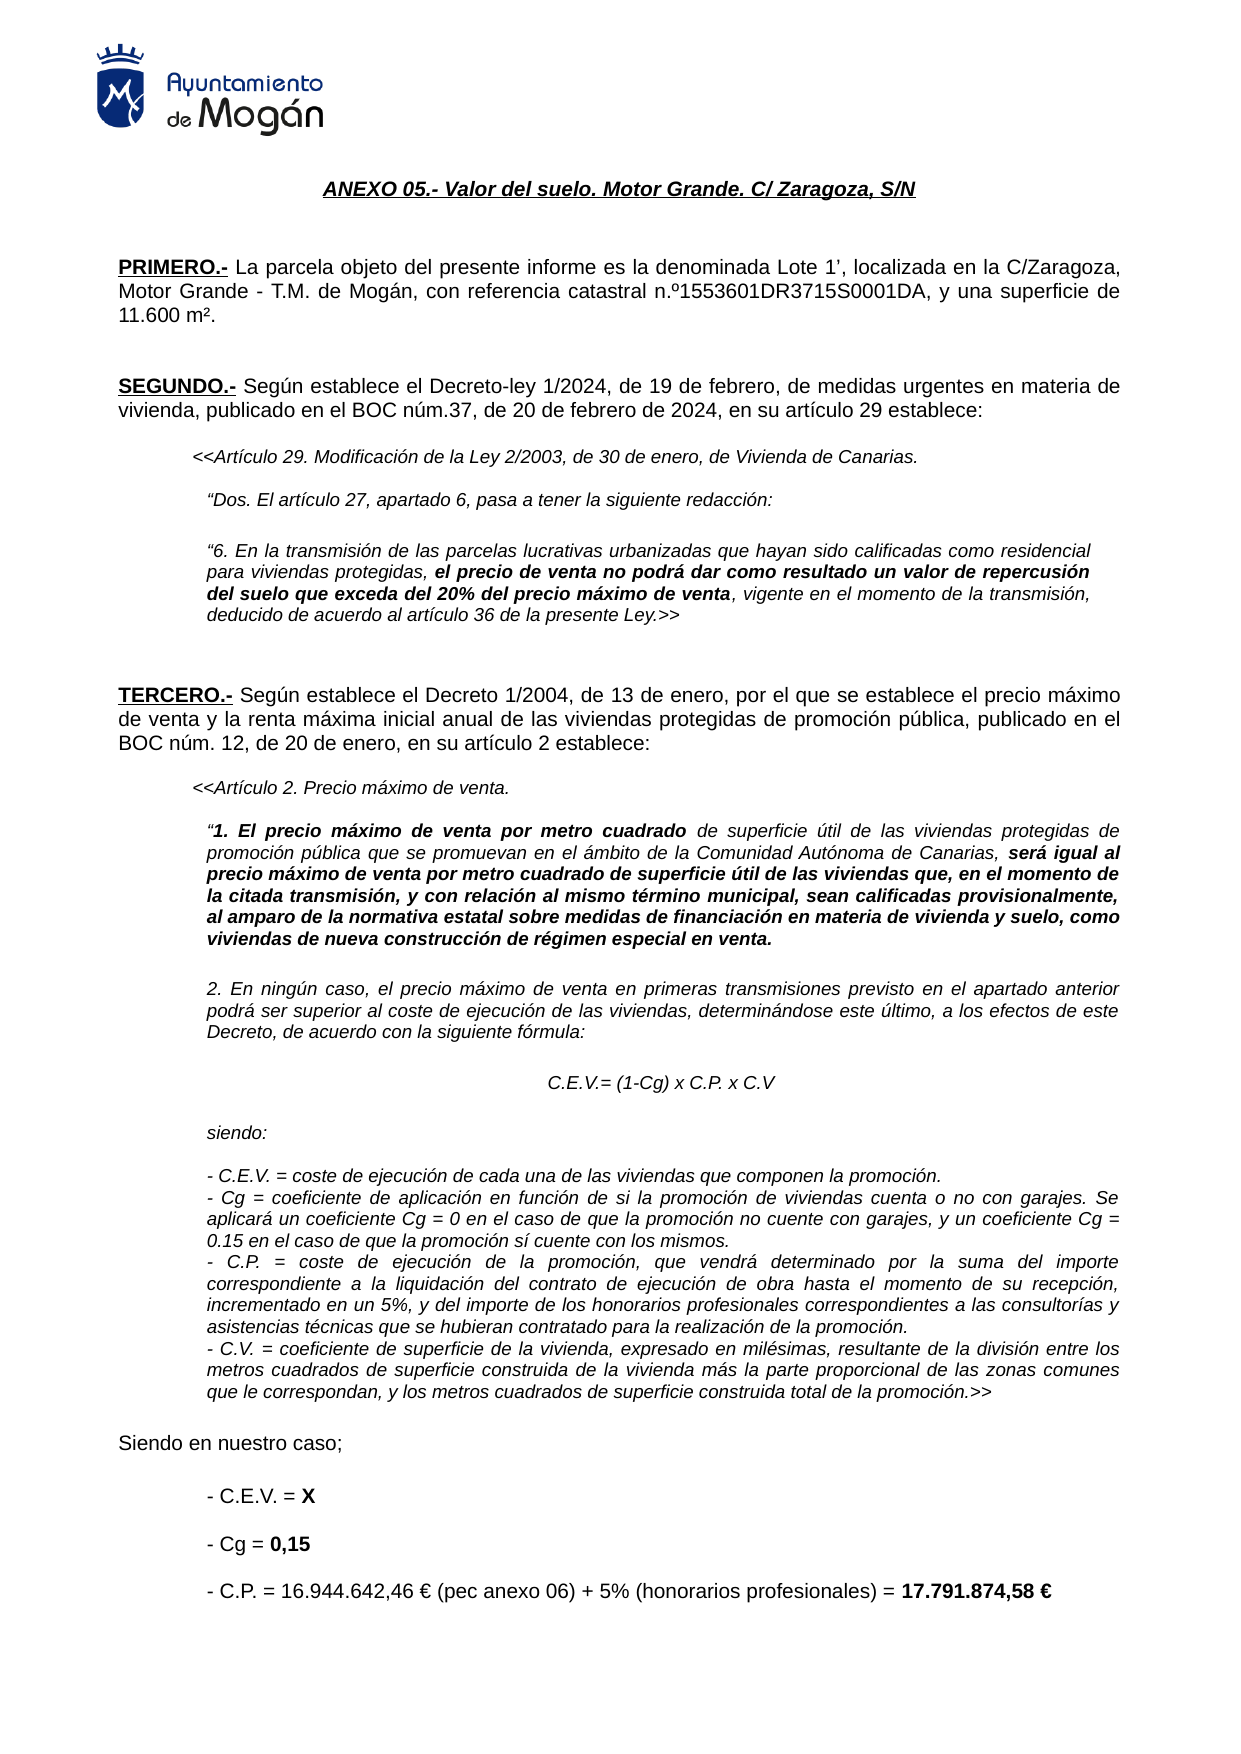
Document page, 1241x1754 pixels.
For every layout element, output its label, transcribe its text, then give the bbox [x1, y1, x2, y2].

subtitle ANEXO 05.- Valor del suelo. Motor Grande. C/ Zaragoza, S/N [118, 176, 1122, 200]
text C.E.V.= (1-Cg) x C.P. x C.V [207, 1071, 1122, 1093]
text 2. En ningún caso, el precio máximo de venta en primeras transmisiones previsto en el apartado anterior podrá ser superior al coste de ejecución de las viviendas, determinándose este último, a los efectos de este Decreto, de acuerdo con la siguiente fórmula: [207, 978, 1122, 1043]
text - C.P. = 16.944.642,46 € (pec anexo 06) + 5% (honorarios profesionales) = 17.791.874,58 € [207, 1579, 1122, 1603]
text <<Artículo 29. Modificación de la Ley 2/2003, de 30 de enero, de Vivienda de Canarias. [118, 446, 1122, 468]
picture [82, 22, 340, 154]
text “6. En la transmisión de las parcelas lucrativas urbanizadas que hayan sido calificadas como residencial para viviendas protegidas, el precio de venta no podrá dar como resultado un valor de repercusión del suelo que exceda del 20% del precio máximo de venta, vigente en el momento de la transmisión, deducido de acuerdo al artículo 36 de la presente Ley.>> [207, 539, 1093, 626]
text - C.E.V. = coste de ejecución de cada una de las viviendas que componen la promoción. [207, 1165, 1122, 1186]
text - C.V. = coeficiente de superficie de la vivienda, expresado en milésimas, resultante de la división entre los metros cuadrados de superficie construida de la vivienda más la parte proporcional de las zonas comunes que le correspondan, y los metros cuadrados de superficie construida total de la promoción.>> [207, 1337, 1122, 1402]
text - C.E.V. = X [207, 1483, 1122, 1507]
text - C.P. = coste de ejecución de la promoción, que vendrá determinado por la suma del importe correspondiente a la liquidación del contrato de ejecución de obra hasta el momento de su recepción, incrementado en un 5%, y del importe de los honorarios profesionales correspondientes a las consultorías y asistencias técnicas que se hubieran contratado para la realización de la promoción. [207, 1251, 1122, 1337]
text siendo: [207, 1122, 1122, 1143]
text “Dos. El artículo 27, apartado 6, pasa a tener la siguiente redacción: [207, 489, 1093, 511]
text “1. El precio máximo de venta por metro cuadrado de superficie útil de las viviendas protegidas de promoción pública que se promuevan en el ámbito de la Comunidad Autónoma de Canarias, será igual al precio máximo de venta por metro cuadrado de superficie útil de las viviendas que, en el momento de la citada transmisión, y con relación al mismo término municipal, sean calificadas provisionalmente, al amparo de la normativa estatal sobre medidas de financiación en materia de vivienda y suelo, como viviendas de nueva construcción de régimen especial en venta. [207, 820, 1122, 949]
text PRIMERO.- La parcela objeto del presente informe es la denominada Lote 1’, localizada en la C/Zaragoza, Motor Grande - T.M. de Mogán, con referencia catastral n.º1553601DR3715S0001DA, y una superficie de 11.600 m². [118, 254, 1122, 326]
text TERCERO.- Según establece el Decreto 1/2004, de 13 de enero, por el que se establece el precio máximo de venta y la renta máxima inicial anual de las viviendas protegidas de promoción pública, publicado en el BOC núm. 12, de 20 de enero, en su artículo 2 establece: [118, 683, 1122, 755]
text - Cg = 0,15 [207, 1531, 1122, 1555]
text <<Artículo 2. Precio máximo de venta. [118, 777, 1122, 798]
text Siendo en nuestro caso; [118, 1431, 1122, 1455]
text - Cg = coeficiente de aplicación en función de si la promoción de viviendas cuenta o no con garajes. Se aplicará un coeficiente Cg = 0 en el caso de que la promoción no cuente con garajes, y un coeficiente Cg = 0.15 en el caso de que la promoción sí cuente con los mismos. [207, 1186, 1122, 1251]
text SEGUNDO.- Según establece el Decreto-ley 1/2024, de 19 de febrero, de medidas urgentes en materia de vivienda, publicado en el BOC núm.37, de 20 de febrero de 2024, en su artículo 29 establece: [118, 374, 1122, 422]
